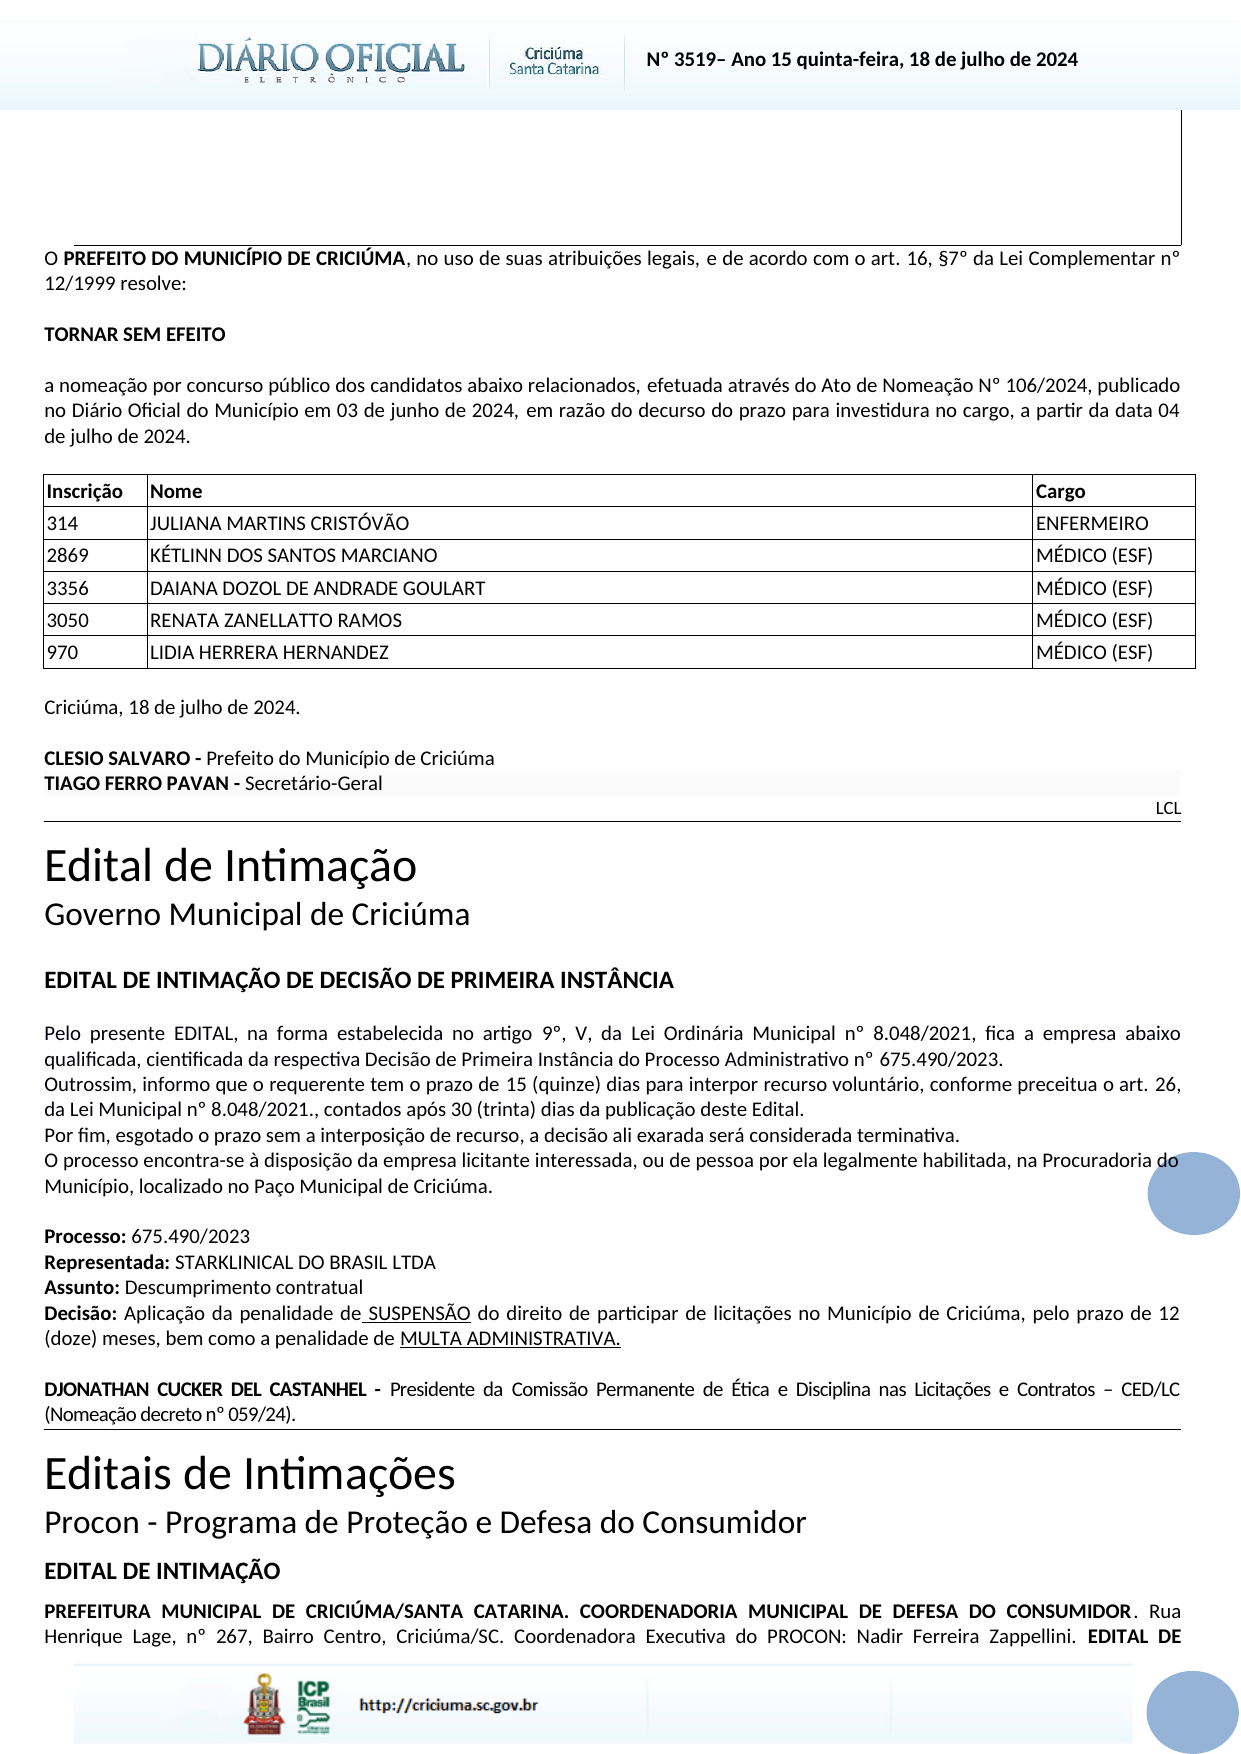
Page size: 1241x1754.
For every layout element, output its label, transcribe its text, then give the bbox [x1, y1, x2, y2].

table_header Nome [148, 475, 1032, 506]
text Processo: 675.490/2023 [44, 1224, 1181, 1249]
table_header Inscrição [44, 475, 147, 506]
text Criciúma, 18 de julho de 2024. [44, 694, 1181, 719]
table_cell MÉDICO (ESF) [1033, 540, 1195, 571]
text a nomeação por concurso público dos candidatos abaixo relacionados, efetuada através do Ato de Nomeação Nº 106/2024, publicado no Diário Oficial do Município em 03 de junho de 2024, em razão do decurso do prazo para investidura no cargo, a partir da data 04 de julho de 2024. [44, 372, 1181, 448]
table_cell MÉDICO (ESF) [1033, 636, 1195, 668]
text EDITAL DE INTIMAÇÃO de decisão de primeira instância [44, 964, 1181, 995]
table_cell KÉTLINN DOS SANTOS MARCIANO [148, 540, 1032, 571]
text PREFEITURA MUNICIPAL DE CRICIÚMA/SANTA CATARINA. COORDENADORIA MUNICIPAL DE DEFESA DO CONSUMIDOR. Rua Henrique Lage, nº 267, Bairro Centro, Criciúma/SC. Coordenadora Executiva do PROCON: Nadir Ferreira Zappellini. EDITAL DE [44, 1598, 1181, 1649]
text O processo encontra-se à disposição da empresa licitante interessada, ou de pessoa por ela legalmente habilitada, na Procuradoria do Município, localizado no Paço Municipal de Criciúma. [44, 1147, 1181, 1198]
text Edital de Intimação [44, 834, 1181, 893]
table_cell 2869 [44, 540, 147, 571]
text Outrossim, informo que o requerente tem o prazo de 15 (quinze) dias para interpor recurso voluntário, conforme preceitua o art. 26, da Lei Municipal nº 8.048/2021., contados após 30 (trinta) dias da publicação deste Edital. [44, 1071, 1181, 1122]
text DJONATHAN CUCKER DEL CASTANHEL - Presidente da Comissão Permanente de Ética e Disciplina nas Licitações e Contratos – CED/LC (Nomeação decreto nº 059/24). [44, 1376, 1181, 1429]
text Decisão: Aplicação da penalidade de SUSPENSÃO do direito de participar de licitações no Município de Criciúma, pelo prazo de 12 (doze) meses, bem como a penalidade de MULTA ADMINISTRATIVA. [44, 1300, 1181, 1351]
table_cell 3050 [44, 604, 147, 635]
table_cell 3356 [44, 572, 147, 603]
table_cell DAIANA DOZOL DE ANDRADE GOULART [148, 572, 1032, 603]
text Governo Municipal de Criciúma [44, 893, 1181, 934]
text O PREFEITO DO MUNICÍPIO DE CRICIÚMA, no uso de suas atribuições legais, e de acordo com o art. 16, §7º da Lei Complementar nº 12/1999 resolve: [44, 245, 1181, 296]
text CLESIO SALVARO - Prefeito do Município de Criciúma [44, 745, 1181, 770]
table_cell MÉDICO (ESF) [1033, 604, 1195, 635]
table_cell 314 [44, 507, 147, 538]
text Editais de Intimações [44, 1443, 1181, 1501]
table_cell ENFERMEIRO [1033, 507, 1195, 538]
table_cell JULIANA MARTINS CRISTÓVÃO [148, 507, 1032, 538]
text TORNAR SEM EFEITO [44, 321, 1181, 347]
text TIAGO FERRO PAVAN - Secretário-Geral [44, 770, 1181, 796]
text Por fim, esgotado o prazo sem a interposição de recurso, a decisão ali exarada será considerada terminativa. [44, 1122, 1181, 1147]
table_cell LIDIA HERRERA HERNANDEZ [148, 636, 1032, 668]
table_cell MÉDICO (ESF) [1033, 572, 1195, 603]
text LCL [44, 796, 1181, 821]
text Representada: STARKLINICAL DO BRASIL LTDA [44, 1249, 1181, 1274]
table_cell 970 [44, 636, 147, 668]
text Procon - Programa de Proteção e Defesa do Consumidor [44, 1501, 1181, 1542]
table_cell RENATA ZANELLATTO RAMOS [148, 604, 1032, 635]
text Assunto: Descumprimento contratual [44, 1274, 1181, 1300]
text Pelo presente EDITAL, na forma estabelecida no artigo 9º, V, da Lei Ordinária Municipal nº 8.048/2021, fica a empresa abaixo qualificada, cientificada da respectiva Decisão de Primeira Instância do Processo Administrativo nº 675.490/2023. [44, 1020, 1181, 1071]
text EDITAL DE INTIMAÇÃO [44, 1555, 1181, 1585]
table_header Cargo [1033, 475, 1195, 506]
